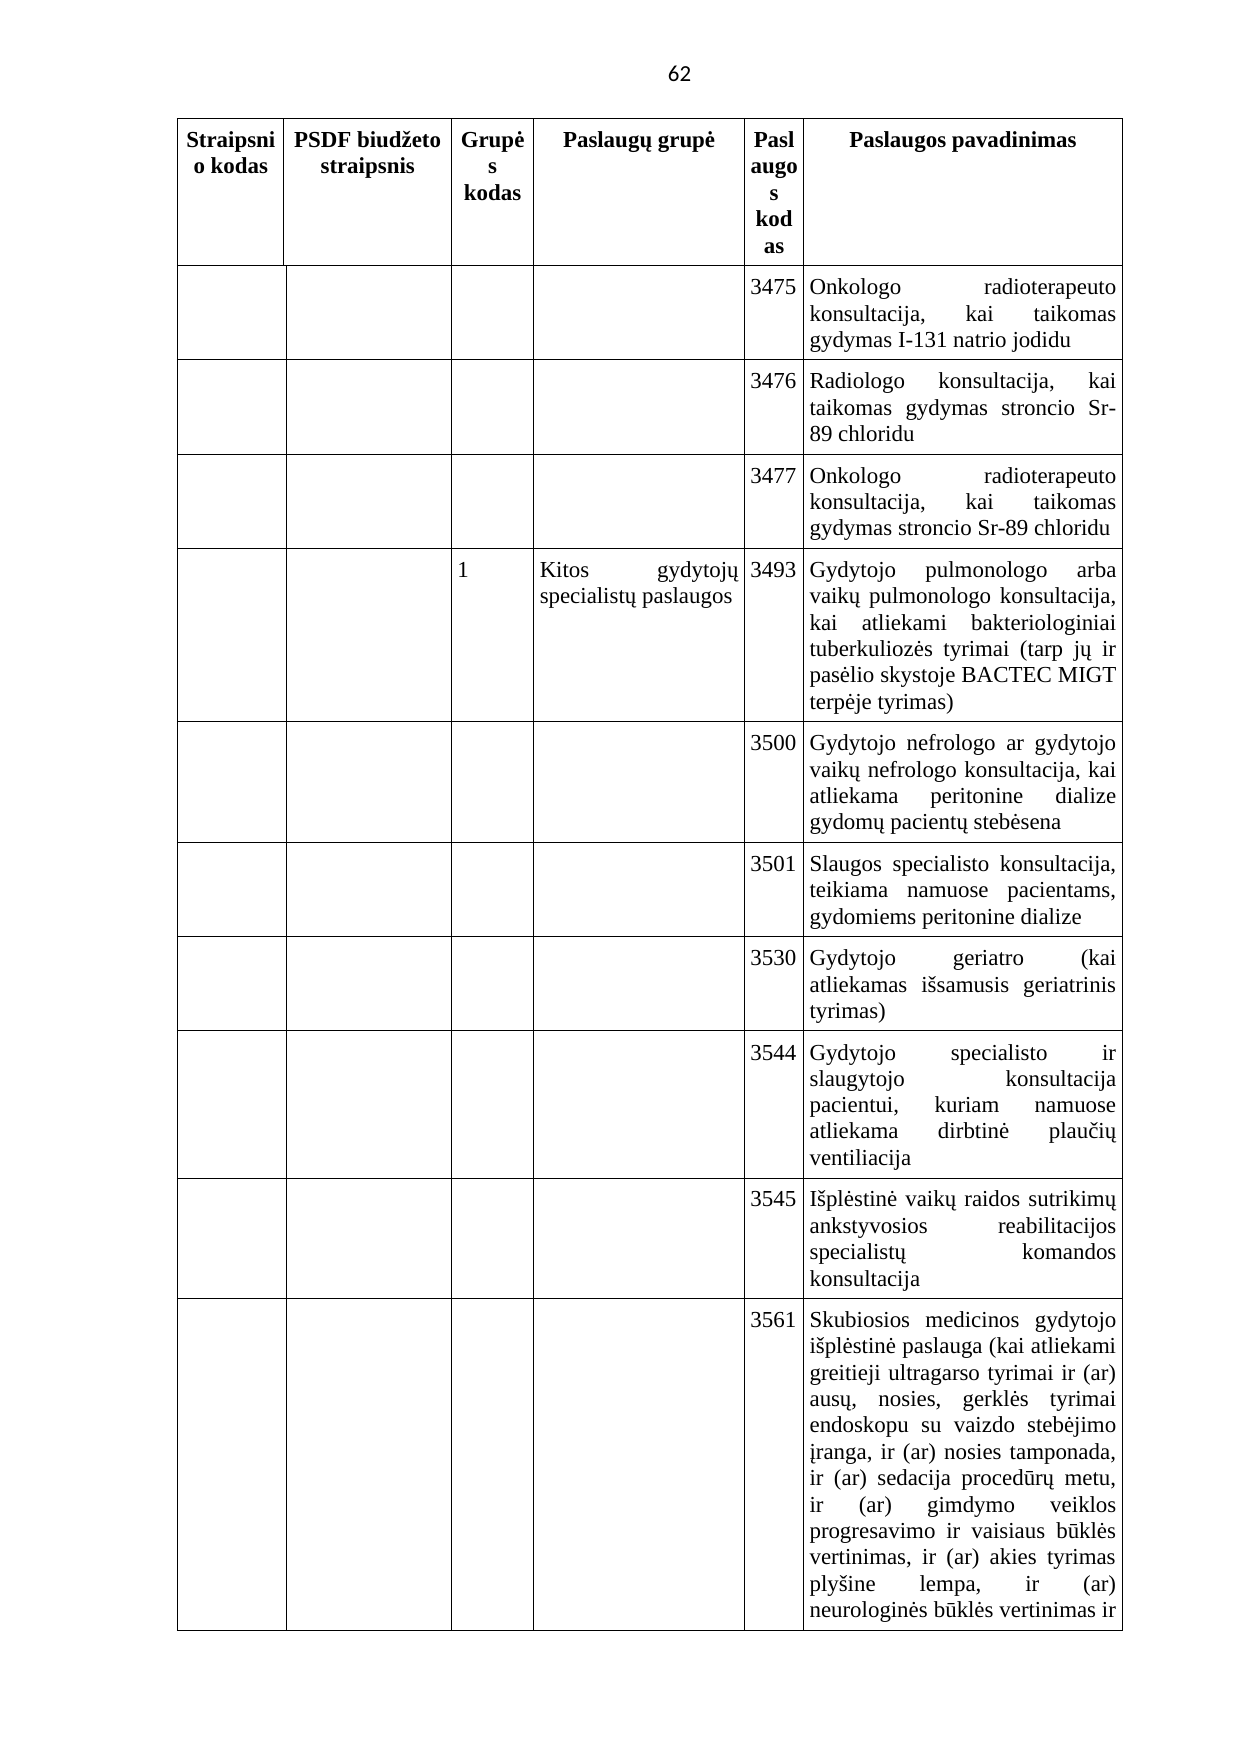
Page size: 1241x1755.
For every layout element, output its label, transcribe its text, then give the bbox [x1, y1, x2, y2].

table_cell [452, 1299, 533, 1629]
table_cell [534, 1179, 744, 1298]
table_cell [534, 455, 744, 548]
table_cell [178, 1179, 286, 1298]
table_cell Gydytojo specialisto ir slaugytojo konsultacija pacientui, kuriam namuose atliekama dirbtinė plaučių ventiliacija [804, 1031, 1122, 1177]
table_cell [287, 722, 451, 842]
table_header Grupės kodas [452, 119, 533, 265]
table_cell [178, 1299, 286, 1629]
table_cell [534, 360, 744, 454]
table_cell [178, 266, 286, 359]
table_cell [287, 937, 451, 1030]
table_cell 3500 [745, 722, 803, 842]
table_cell [178, 549, 286, 721]
table_cell 3477 [745, 455, 803, 548]
table_cell [534, 937, 744, 1030]
table_cell 3493 [745, 549, 803, 721]
table_cell 3476 [745, 360, 803, 454]
table_cell [534, 1031, 744, 1177]
table_cell Gydytojo geriatro (kai atliekamas išsamusis geriatrinis tyrimas) [804, 937, 1122, 1030]
table_cell Radiologo konsultacija, kai taikomas gydymas stroncio Sr-89 chloridu [804, 360, 1122, 454]
table_cell Onkologo radioterapeuto konsultacija, kai taikomas gydymas stroncio Sr-89 chloridu [804, 455, 1122, 548]
table_cell [287, 266, 451, 359]
table_cell [534, 266, 744, 359]
table_cell Onkologo radioterapeuto konsultacija, kai taikomas gydymas I-131 natrio jodidu [804, 266, 1122, 359]
table_cell [287, 549, 451, 721]
table_cell 3545 [745, 1179, 803, 1298]
table_cell 1 [452, 549, 533, 721]
table_cell 3544 [745, 1031, 803, 1177]
table_cell [287, 1031, 451, 1177]
table_cell 3501 [745, 843, 803, 936]
table_cell [452, 722, 533, 842]
table_cell [452, 455, 533, 548]
table_cell [287, 1299, 451, 1629]
table_header Straipsnio kodas [178, 119, 283, 265]
table_cell [452, 1031, 533, 1177]
table_cell [178, 455, 286, 548]
table_header Paslaugos pavadinimas [804, 119, 1122, 265]
table_cell 3530 [745, 937, 803, 1030]
table_cell Kitos gydytojų specialistų paslaugos [534, 549, 744, 721]
table_cell [178, 937, 286, 1030]
table_cell [178, 843, 286, 936]
table_cell Slaugos specialisto konsultacija, teikiama namuose pacientams, gydomiems peritonine dialize [804, 843, 1122, 936]
table_cell [287, 455, 451, 548]
table_cell [287, 360, 451, 454]
table_cell [452, 266, 533, 359]
table_cell [178, 360, 286, 454]
table_cell [534, 843, 744, 936]
table_header PSDF biudžeto straipsnis [284, 119, 451, 265]
table_cell Išplėstinė vaikų raidos sutrikimų ankstyvosios reabilitacijos specialistų komandos konsultacija [804, 1179, 1122, 1298]
table_cell Gydytojo pulmonologo arba vaikų pulmonologo konsultacija, kai atliekami bakteriologiniai tuberkuliozės tyrimai (tarp jų ir pasėlio skystoje BACTEC MIGT terpėje tyrimas) [804, 549, 1122, 721]
table_cell [452, 1179, 533, 1298]
table_cell [452, 360, 533, 454]
table_cell [287, 843, 451, 936]
table_cell [534, 722, 744, 842]
table_cell Skubiosios medicinos gydytojo išplėstinė paslauga (kai atliekami greitieji ultragarso tyrimai ir (ar) ausų, nosies, gerklės tyrimai endoskopu su vaizdo stebėjimo įranga, ir (ar) nosies tamponada, ir (ar) sedacija procedūrų metu, ir (ar) gimdymo veiklos progresavimo ir vaisiaus būklės vertinimas, ir (ar) akies tyrimas plyšine lempa, ir (ar) neurologinės būklės vertinimas ir [804, 1299, 1122, 1629]
table_cell [178, 722, 286, 842]
table_cell 3561 [745, 1299, 803, 1629]
table_cell [452, 937, 533, 1030]
table_cell [178, 1031, 286, 1177]
table_header Paslaugos kodas [745, 119, 803, 265]
table_cell [287, 1179, 451, 1298]
table_cell Gydytojo nefrologo ar gydytojo vaikų nefrologo konsultacija, kai atliekama peritonine dialize gydomų pacientų stebėsena [804, 722, 1122, 842]
table_header Paslaugų grupė [534, 119, 744, 265]
table_cell [534, 1299, 744, 1629]
table_cell 3475 [745, 266, 803, 359]
table_cell [452, 843, 533, 936]
